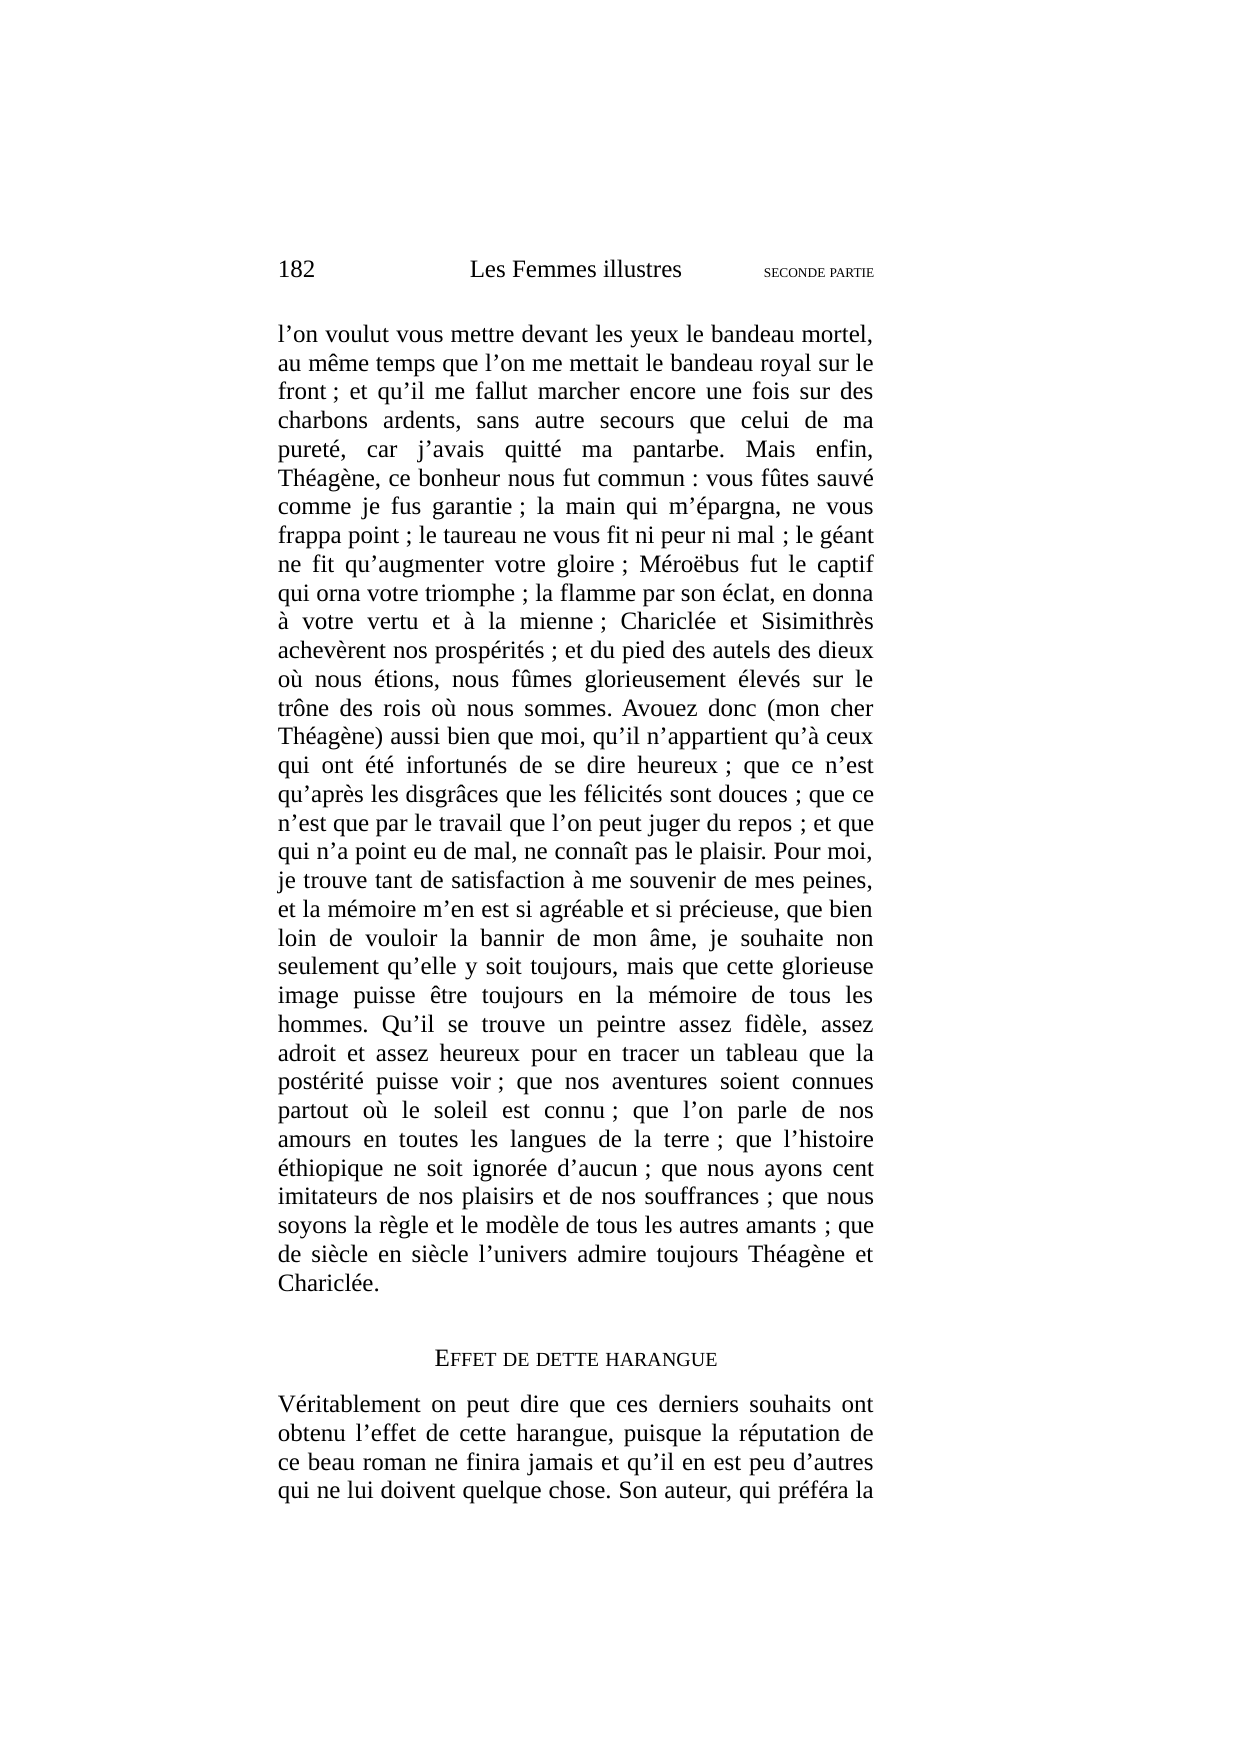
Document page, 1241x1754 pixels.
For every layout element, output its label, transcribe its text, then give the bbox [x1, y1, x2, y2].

subtitle Effet de dette harangue [278, 1343, 874, 1372]
text Véritablement on peut dire que ces derniers souhaits ont obtenu l’effet de cette harangue, puisque la réputation de ce beau roman ne finira jamais et qu’il en est peu d’autres qui ne lui doivent quelque chose. Son auteur, qui préféra la [278, 1389, 874, 1504]
text l’on voulut vous mettre devant les yeux le bandeau mortel, au même temps que l’on me mettait le bandeau royal sur le front ; et qu’il me fallut marcher encore une fois sur des charbons ardents, sans autre secours que celui de ma pureté, car j’avais quitté ma pantarbe. Mais enfin, Théagène, ce bonheur nous fut commun : vous fûtes sauvé comme je fus garantie ; la main qui m’épargna, ne vous frappa point ; le taureau ne vous fit ni peur ni mal ; le géant ne fit qu’augmenter votre gloire ; Méroëbus fut le captif qui orna votre triomphe ; la flamme par son éclat, en donna à votre vertu et à la mienne ; Chariclée et Sisimithrès achevèrent nos prospérités ; et du pied des autels des dieux où nous étions, nous fûmes glorieusement élevés sur le trône des rois où nous sommes. Avouez donc (mon cher Théagène) aussi bien que moi, qu’il n’appartient qu’à ceux qui ont été infortunés de se dire heureux ; que ce n’est qu’après les disgrâces que les félicités sont douces ; que ce n’est que par le travail que l’on peut juger du repos ; et que qui n’a point eu de mal, ne connaît pas le plaisir. Pour moi, je trouve tant de satisfaction à me souvenir de mes peines, et la mémoire m’en est si agréable et si précieuse, que bien loin de vouloir la bannir de mon âme, je souhaite non seulement qu’elle y soit toujours, mais que cette glorieuse image puisse être toujours en la mémoire de tous les hommes. Qu’il se trouve un peintre assez fidèle, assez adroit et assez heureux pour en tracer un tableau que la postérité puisse voir ; que nos aventures soient connues partout où le soleil est connu ; que l’on parle de nos amours en toutes les langues de la terre ; que l’histoire éthiopique ne soit ignorée d’aucun ; que nous ayons cent imitateurs de nos plaisirs et de nos souffrances ; que nous soyons la règle et le modèle de tous les autres amants ; que de siècle en siècle l’univers admire toujours Théagène et Chariclée. [278, 319, 874, 1296]
